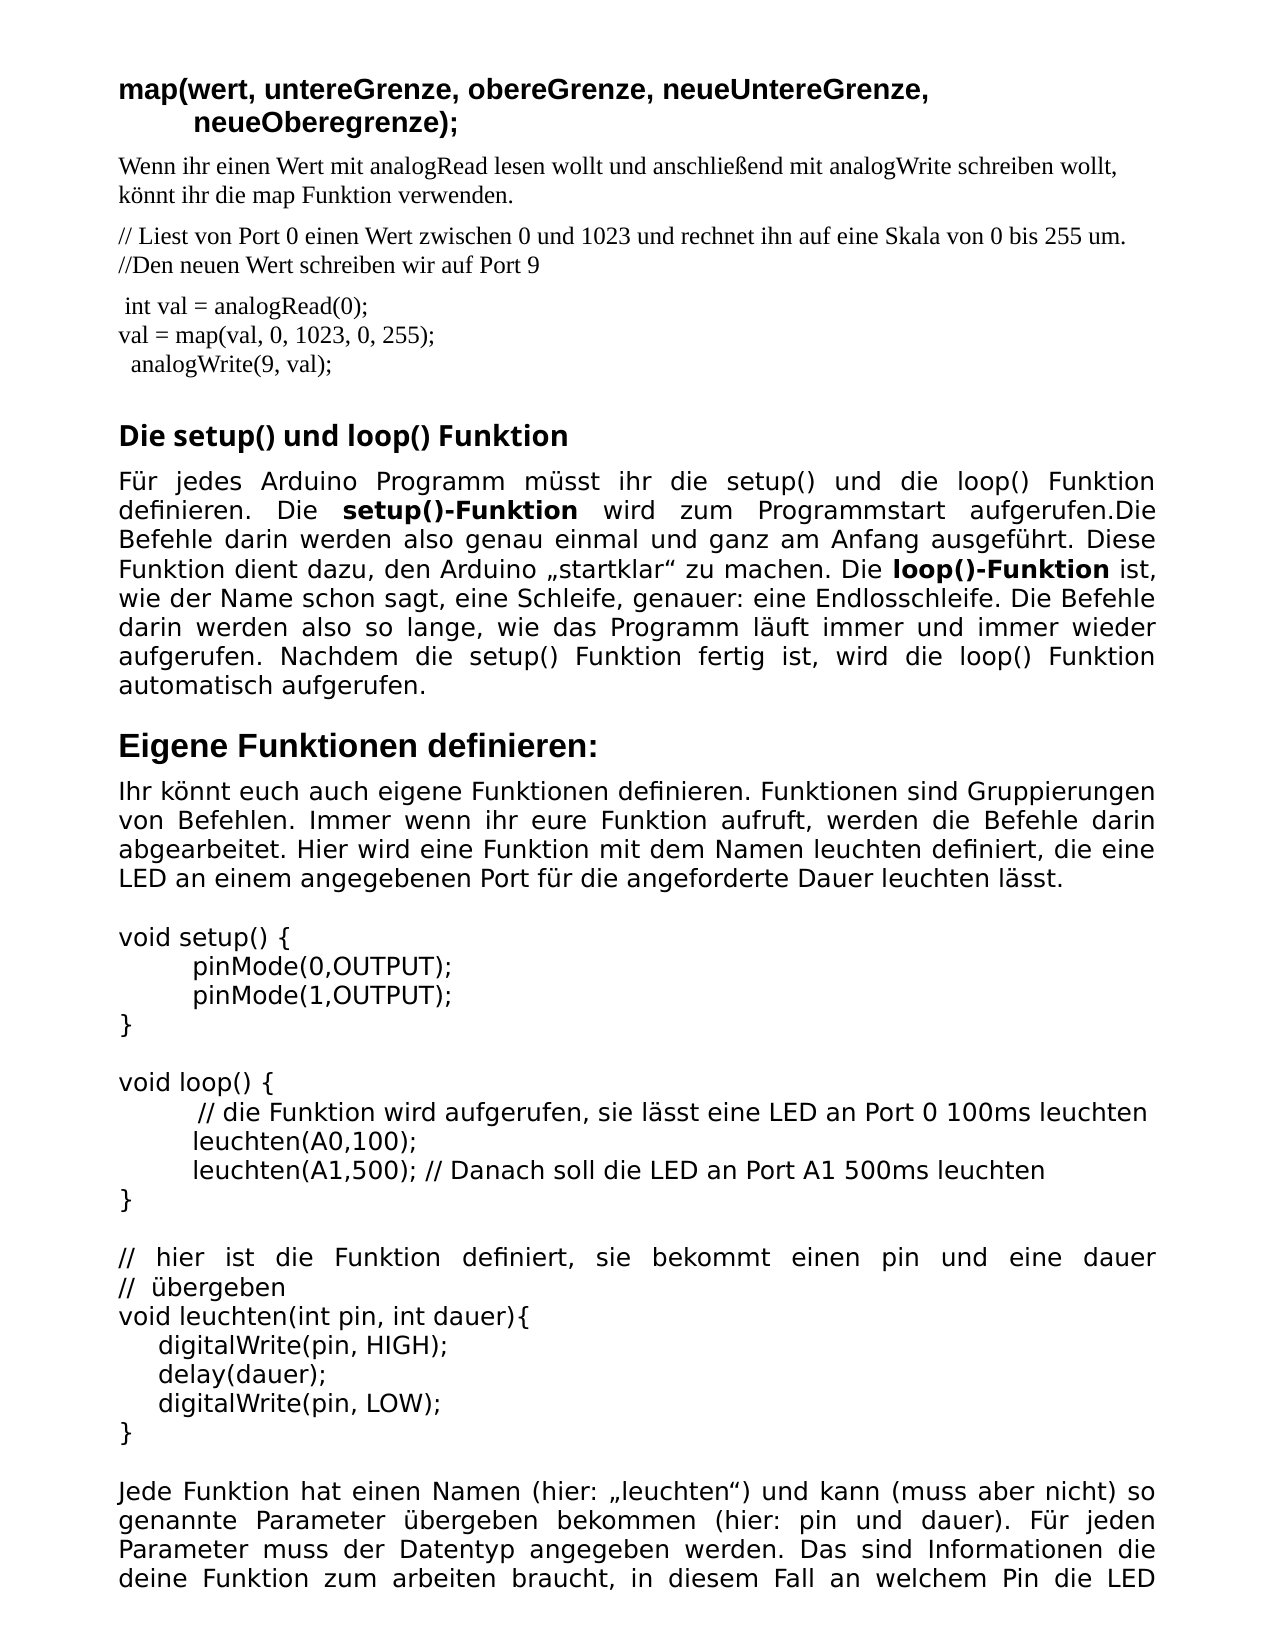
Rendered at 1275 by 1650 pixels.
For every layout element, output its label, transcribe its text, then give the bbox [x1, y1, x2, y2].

text Für jedes Arduino Programm müsst ihr die setup() und die loop() Funktion definieren. Die setup()-Funktion wird zum Programmstart aufgerufen.Die Befehle darin werden also genau einmal und ganz am Anfang ausgeführt. Diese Funktion dient dazu, den Arduino „startklar“ zu machen. Die loop()-Funktion ist, wie der Name schon sagt, eine Schleife, genauer: eine Endlosschleife. Die Befehle darin werden also so lange, wie das Programm läuft immer und immer wieder aufgerufen. Nachdem die setup() Funktion fertig ist, wird die loop() Funktion automatisch aufgerufen. [118, 467, 1157, 701]
subtitle Die setup() und loop() Funktion [118, 415, 1157, 455]
text digitalWrite(pin, LOW); [118, 1389, 1157, 1418]
subtitle Eigene Funktionen definieren: [118, 726, 1157, 764]
text int val = analogRead(0); val = map(val, 0, 1023, 0, 255); analogWrite(9, val); [118, 291, 1157, 378]
text Jede Funktion hat einen Namen (hier: „leuchten“) und kann (muss aber nicht) so genannte Parameter übergeben bekommen (hier: pin und dauer). Für jeden Parameter muss der Datentyp angegeben werden. Das sind Informationen die deine Funktion zum arbeiten braucht, in diesem Fall an welchem Pin die LED [118, 1477, 1157, 1593]
text // Liest von Port 0 einen Wert zwischen 0 und 1023 und rechnet ihn auf eine Skala von 0 bis 255 um. //Den neuen Wert schreiben wir auf Port 9 [118, 221, 1157, 279]
text } [118, 1010, 1157, 1039]
text // die Funktion wird aufgerufen, sie lässt eine LED an Port 0 100ms leuchten [118, 1098, 1157, 1127]
subtitle map(wert, untereGrenze, obereGrenze, neueUntereGrenze, neueOberegrenze); [118, 72, 1157, 139]
text leuchten(A0,100); leuchten(A1,500); // Danach soll die LED an Port A1 500ms leuchten [118, 1127, 1157, 1185]
text } [118, 1418, 1157, 1448]
text delay(dauer); [118, 1360, 1157, 1389]
text void setup() { [118, 923, 1157, 952]
text Ihr könnt euch auch eigene Funktionen definieren. Funktionen sind Gruppierungen von Befehlen. Immer wenn ihr eure Funktion aufruft, werden die Befehle darin abgearbeitet. Hier wird eine Funktion mit dem Namen leuchten definiert, die eine LED an einem angegebenen Port für die angeforderte Dauer leuchten lässt. [118, 777, 1157, 893]
text // hier ist die Funktion definiert, sie bekommt einen pin und eine dauer // übergeben [118, 1243, 1157, 1302]
text Wenn ihr einen Wert mit analogRead lesen wollt und anschließend mit analogWrite schreiben wollt, könnt ihr die map Funktion verwenden. [118, 151, 1157, 209]
text void loop() { [118, 1068, 1157, 1098]
text digitalWrite(pin, HIGH); [118, 1331, 1157, 1360]
text void leuchten(int pin, int dauer){ [118, 1302, 1157, 1331]
text } [118, 1185, 1157, 1214]
text pinMode(0,OUTPUT); [118, 952, 1157, 981]
text pinMode(1,OUTPUT); [118, 981, 1157, 1010]
